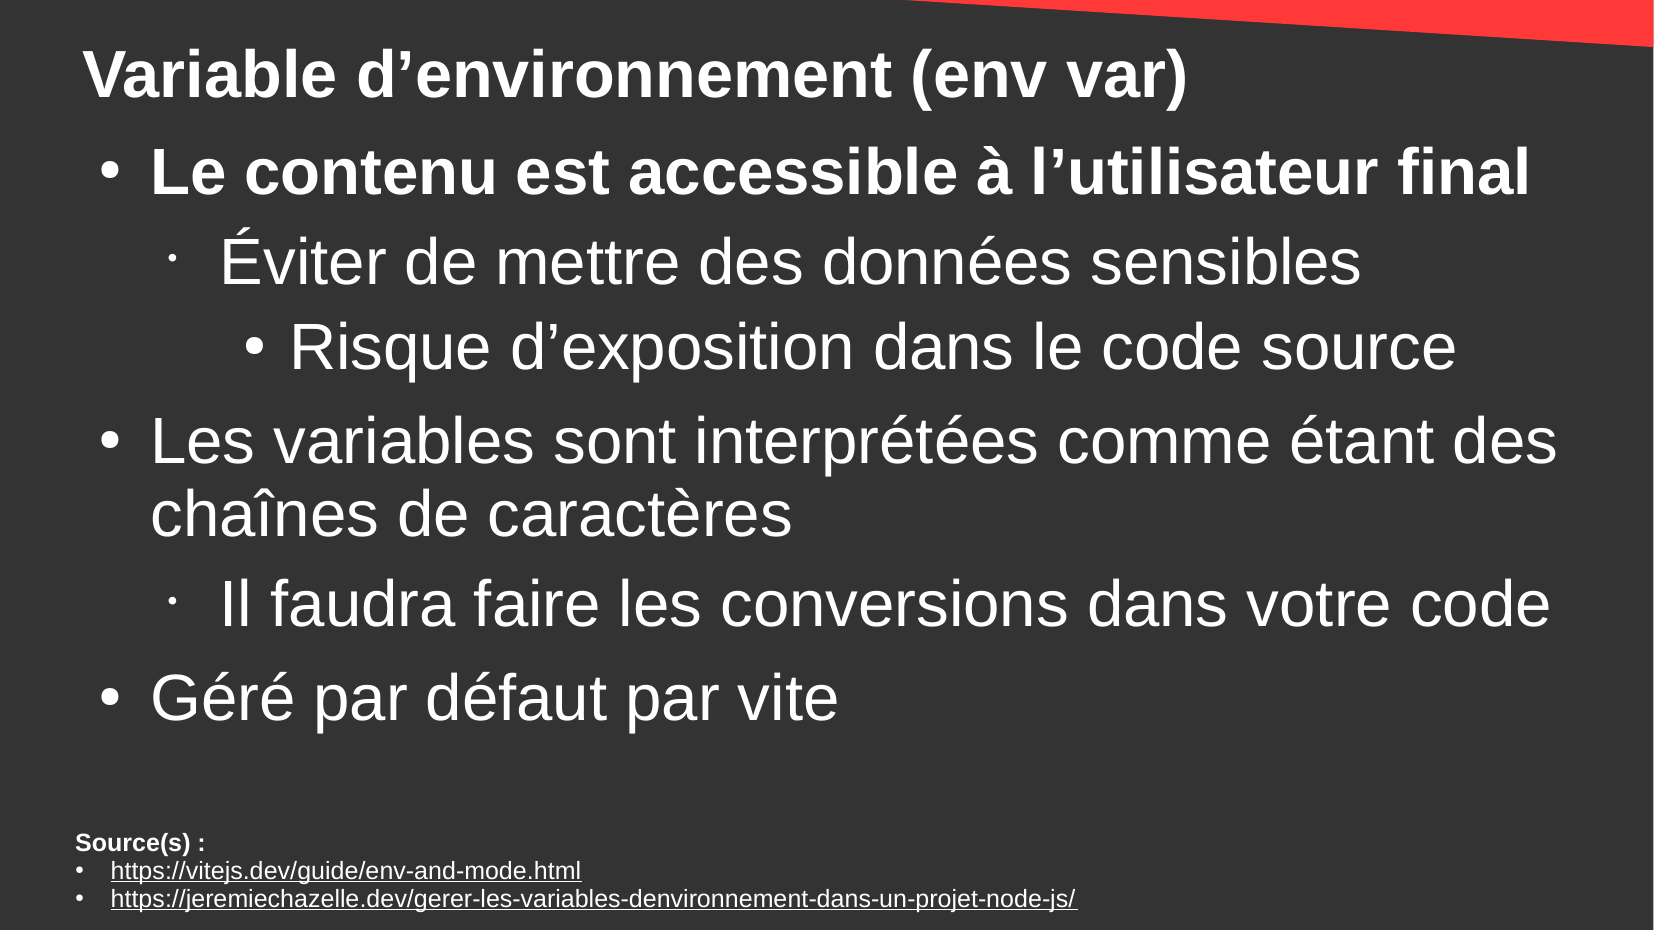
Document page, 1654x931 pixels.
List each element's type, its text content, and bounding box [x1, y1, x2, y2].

list Le contenu est accessible à l’utilisateur final Éviter de mettre des données sensibles Risque d’exposition dans le code source Les variables sont interprétées comme étant des chaînes de caractères Il faudra faire les conversions dans votre code Géré par défaut par vite [80, 135, 1620, 739]
text_box [904, 0, 1654, 48]
title Variable d’environnement (env var) [82, 37, 1571, 115]
text_box Source(s) : https://vitejs.dev/guide/env-and-mode.html https://jeremiechazelle.dev/gerer-les-variables-denvironnement-dans-un-projet-node-js/ [60, 821, 1546, 931]
